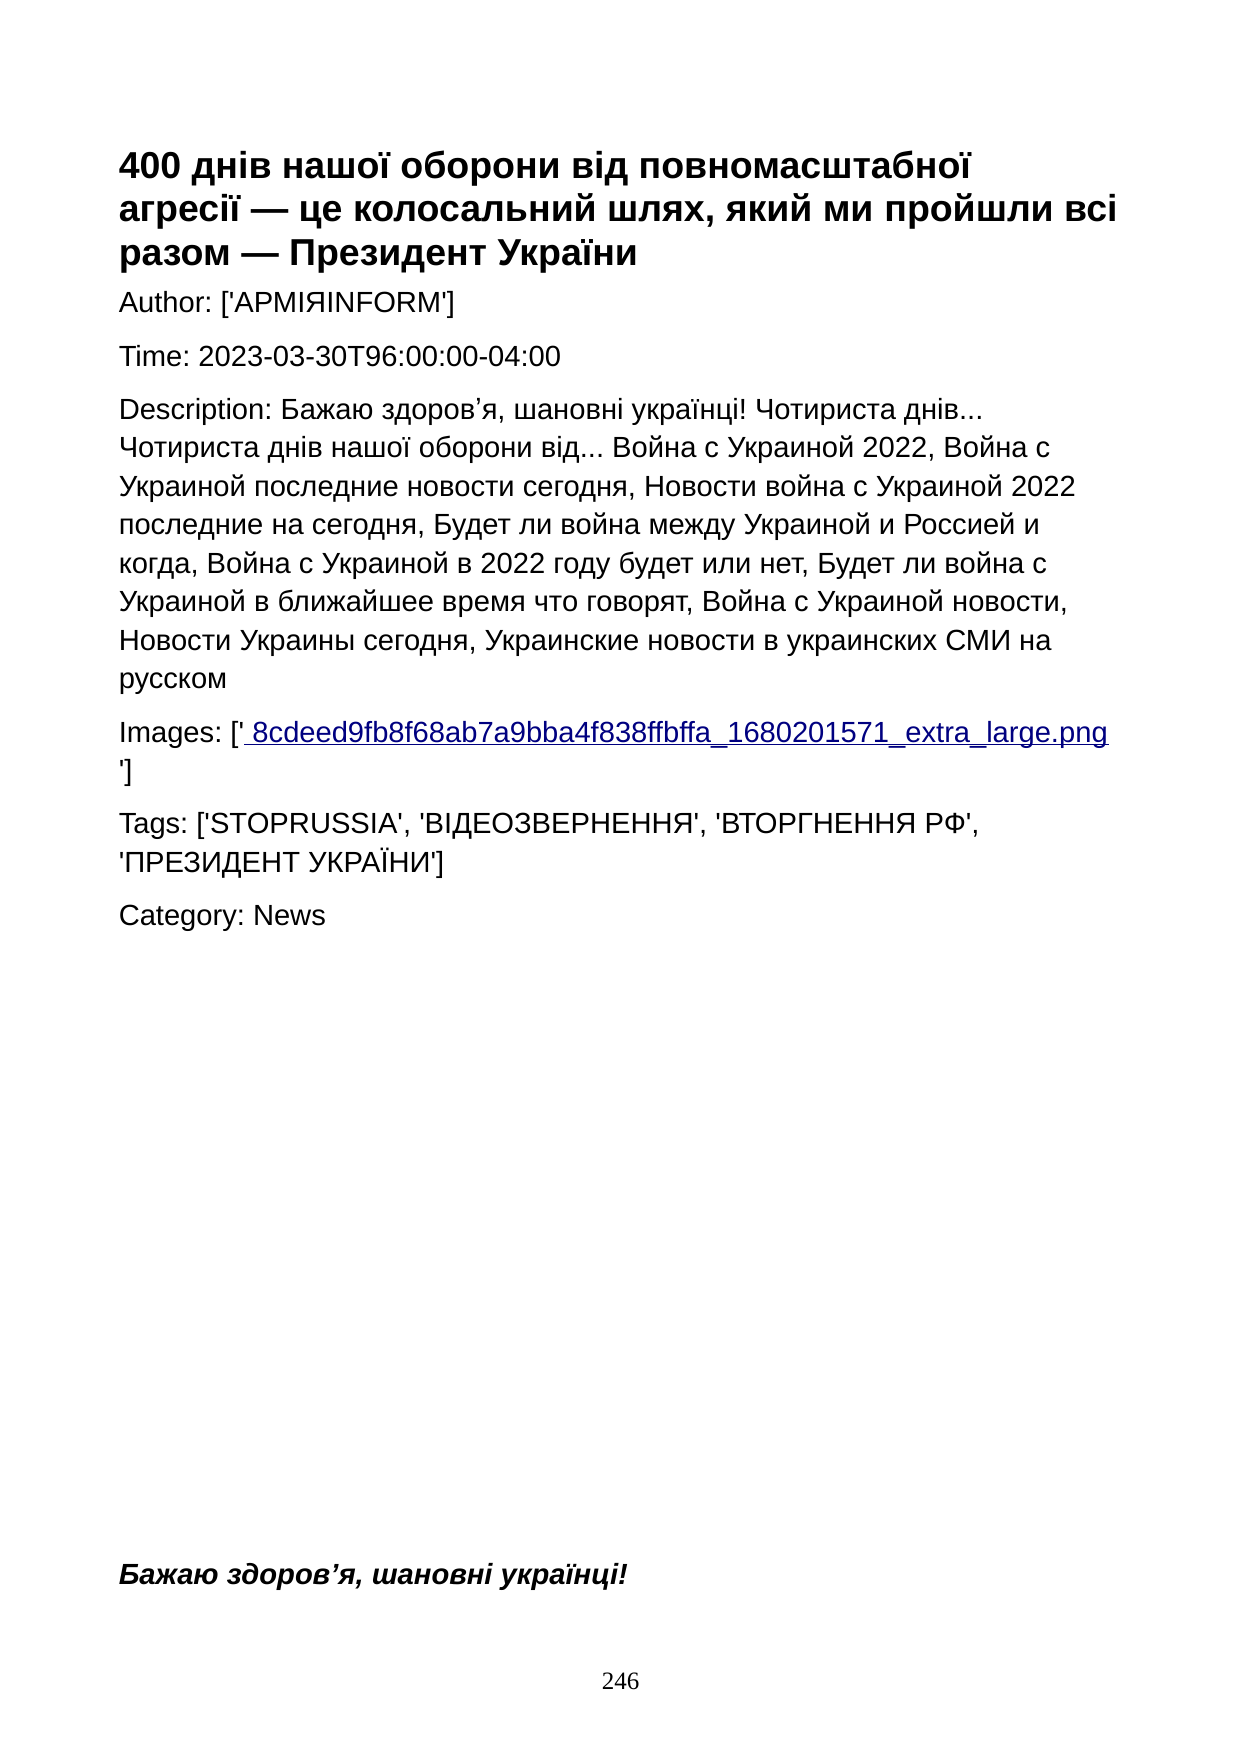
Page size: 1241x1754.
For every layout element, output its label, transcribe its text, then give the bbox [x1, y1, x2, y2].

text Description: Бажаю здоровʼя, шановні українці! Чотириста днів... Чотириста днів нашої оборони від... Война с Украиной 2022, Война с Украиной последние новости сегодня, Новости война с Украиной 2022 последние на сегодня, Будет ли война между Украиной и Россией и когда, Война с Украиной в 2022 году будет или нет, Будет ли война с Украиной в ближайшее время что говорят, Война с Украиной новости, Новости Украины сегодня, Украинские новости в украинских СМИ на русском [118, 392, 1122, 695]
text Time: 2023-03-30T96:00:00-04:00 [118, 338, 1122, 372]
text Бажаю здоровʼя, шановні українці! [118, 1557, 1122, 1590]
text Images: [' 8cdeed9fb8f68ab7a9bba4f838ffbffa_1680201571_extra_large.png '] [118, 714, 1122, 787]
subtitle 400 днів нашої оборони від повномасштабної агресії — це колосальний шлях, який ми пройшли всі разом — Президент України [118, 143, 1122, 273]
text Author: ['АРМІЯINFORM'] [118, 285, 1122, 319]
text Category: News [118, 898, 1122, 931]
text Tags: ['STOPRUSSIA', 'ВІДЕОЗВЕРНЕННЯ', 'ВТОРГНЕННЯ РФ', 'ПРЕЗИДЕНТ УКРАЇНИ'] [118, 806, 1122, 878]
